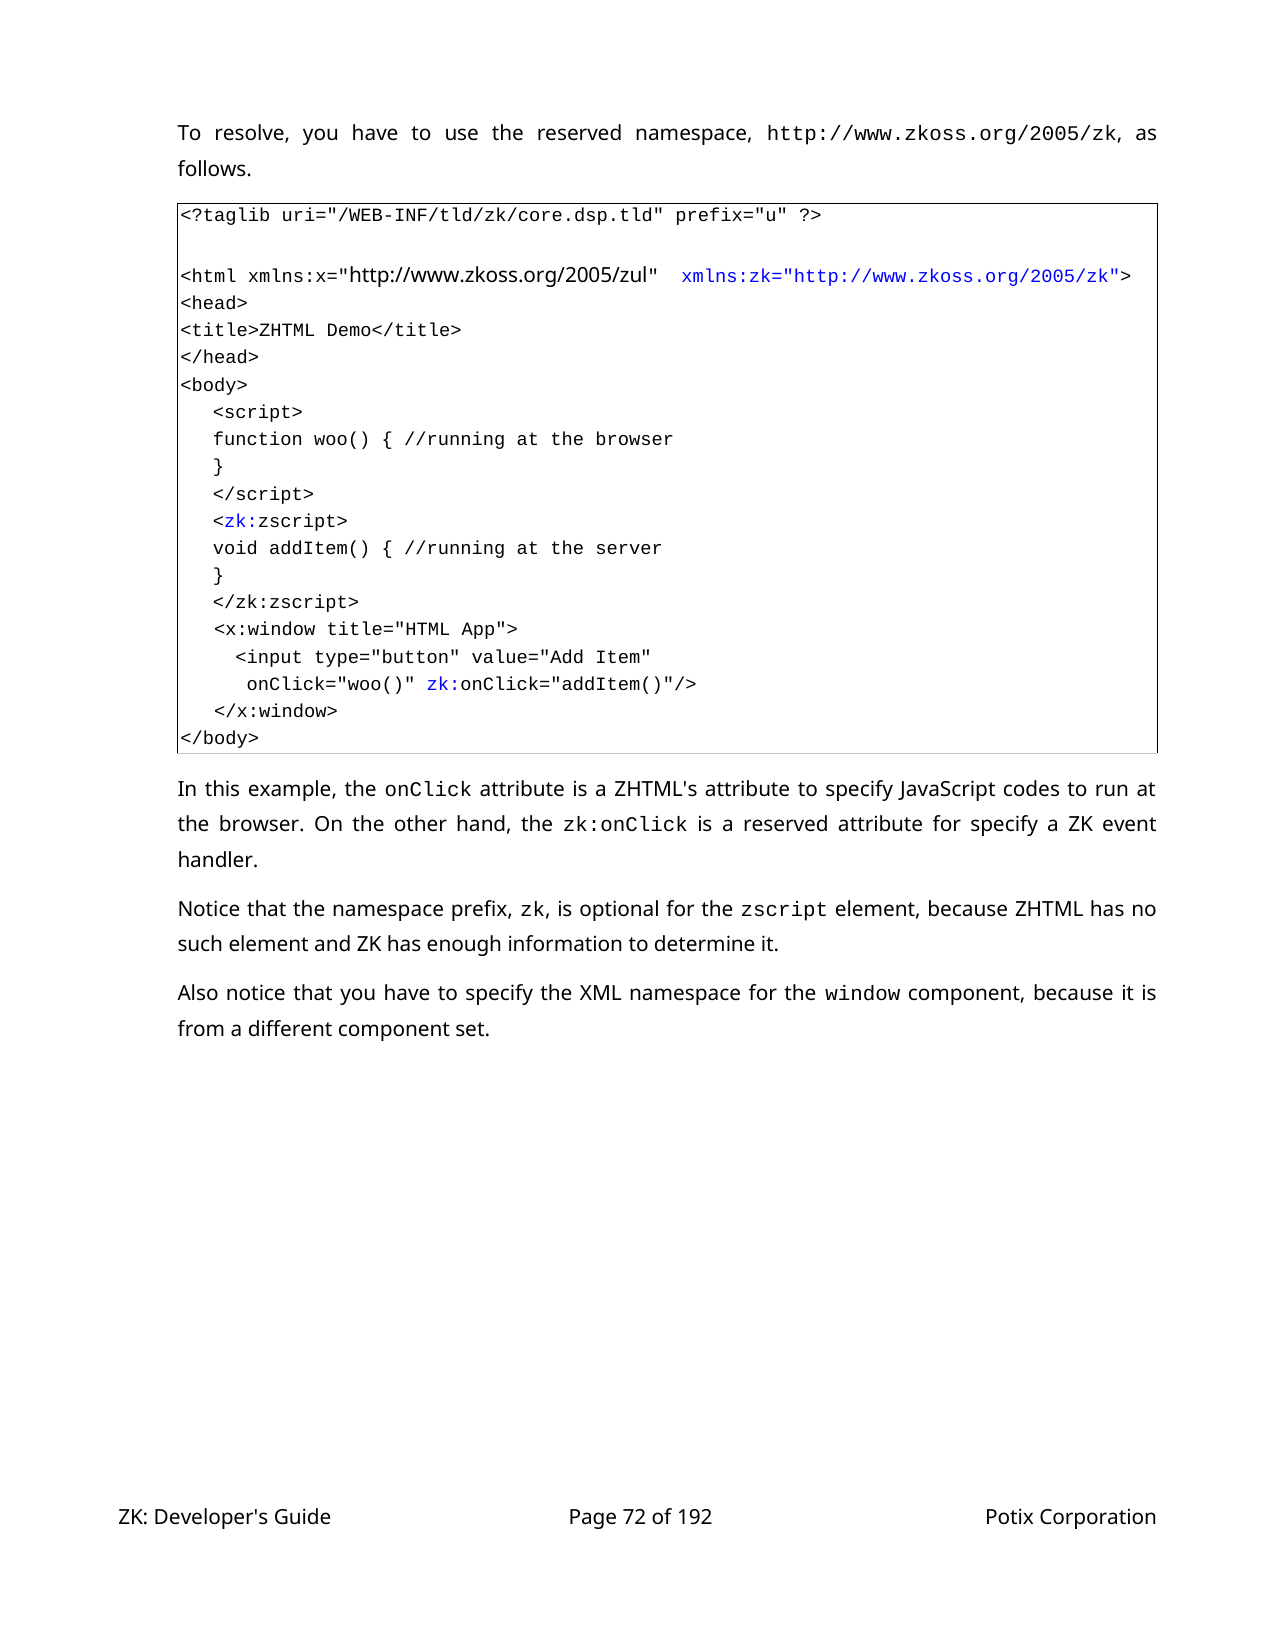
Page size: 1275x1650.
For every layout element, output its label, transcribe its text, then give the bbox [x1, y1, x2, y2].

text <body> [178, 373, 1157, 397]
text </zk:zscript> [178, 590, 1157, 614]
text <zk:zscript> [178, 508, 1157, 533]
text </body> [178, 726, 1157, 753]
text Notice that the namespace prefix, zk, is optional for the zscript element, because ZHTML has no such element and ZK has enough information to determine it. [177, 894, 1157, 958]
text void addItem() { //running at the server [178, 536, 1157, 560]
text In this example, the onClick attribute is a ZHTML's attribute to specify JavaScript codes to run at the browser. On the other hand, the zk:onClick is a reserved attribute for specify a ZK event handler. [177, 774, 1157, 873]
text <x:window title="HTML App"> [178, 617, 1157, 642]
text <script> [178, 400, 1157, 424]
text </script> [178, 481, 1157, 506]
text <html xmlns:x="http://www.zkoss.org/2005/zul" xmlns:zk="http://www.zkoss.org/2005/zk"> [178, 257, 1157, 288]
text <head> [178, 291, 1157, 315]
text </x:window> [178, 699, 1157, 723]
text onClick="woo()" zk:onClick="addItem()"/> [178, 672, 1157, 696]
text function woo() { //running at the browser [178, 427, 1157, 451]
text } [178, 454, 1157, 478]
text <input type="button" value="Add Item" [178, 644, 1157, 669]
text To resolve, you have to use the reserved namespace, http://www.zkoss.org/2005/zk, as follows. [177, 118, 1157, 182]
text </head> [178, 345, 1157, 370]
text <?taglib uri="/WEB-INF/tld/zk/core.dsp.tld" prefix="u" ?> [178, 204, 1157, 227]
text Also notice that you have to specify the XML namespace for the window component, because it is from a different component set. [177, 978, 1157, 1042]
text <title>ZHTML Demo</title> [178, 318, 1157, 342]
text } [178, 563, 1157, 587]
